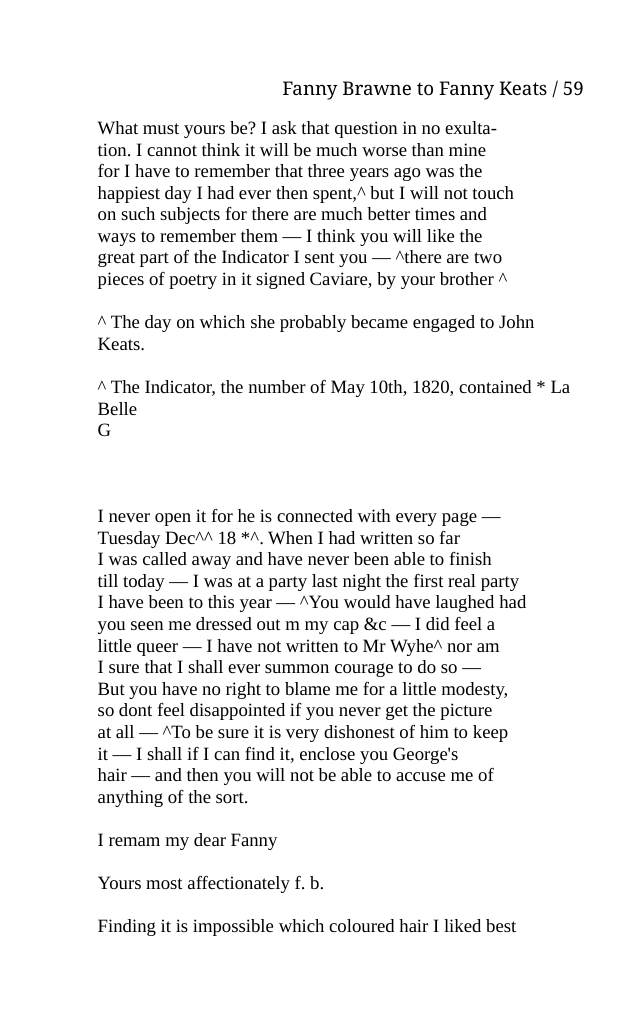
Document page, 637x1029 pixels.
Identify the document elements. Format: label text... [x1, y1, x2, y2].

text I have been to this year — ^You would have laughed had [97, 591, 583, 613]
text I sure that I shall ever summon courage to do so — [97, 656, 583, 678]
text Finding it is impossible which coloured hair I liked best [97, 915, 583, 936]
text G [97, 419, 583, 441]
text pieces of poetry in it signed Caviare, by your brother ^ [97, 268, 583, 289]
text great part of the Indicator I sent you — ^there are two [97, 246, 583, 268]
text tion. I cannot think it will be much worse than mine [97, 139, 583, 160]
text ways to remember them — I think you will like the [97, 225, 583, 246]
text hair — and then you will not be able to accuse me of [97, 764, 583, 786]
text I never open it for he is connected with every page — [97, 505, 583, 527]
text ^ The Indicator, the number of May 10th, 1820, contained * La Belle [97, 376, 583, 419]
text Tuesday Dec^^ 18 *^. When I had written so far [97, 527, 583, 548]
text Yours most affectionately f. b. [97, 872, 583, 893]
text till today — I was at a party last night the first real party [97, 570, 583, 591]
text it — I shall if I can find it, enclose you George's [97, 742, 583, 764]
text I was called away and have never been able to finish [97, 548, 583, 570]
text happiest day I had ever then spent,^ but I will not touch [97, 182, 583, 203]
text for I have to remember that three years ago was the [97, 160, 583, 182]
text so dont feel disappointed if you never get the picture [97, 699, 583, 721]
text little queer — I have not written to Mr Wyhe^ nor am [97, 634, 583, 656]
text at all — ^To be sure it is very dishonest of him to keep [97, 721, 583, 742]
text you seen me dressed out m my cap &c — I did feel a [97, 613, 583, 634]
text ^ The day on which she probably became engaged to John Keats. [97, 311, 583, 354]
text anything of the sort. [97, 786, 583, 807]
text But you have no right to blame me for a little modesty, [97, 678, 583, 699]
text What must yours be? I ask that question in no exulta- [97, 117, 583, 139]
text I remam my dear Fanny [97, 829, 583, 850]
text on such subjects for there are much better times and [97, 203, 583, 225]
